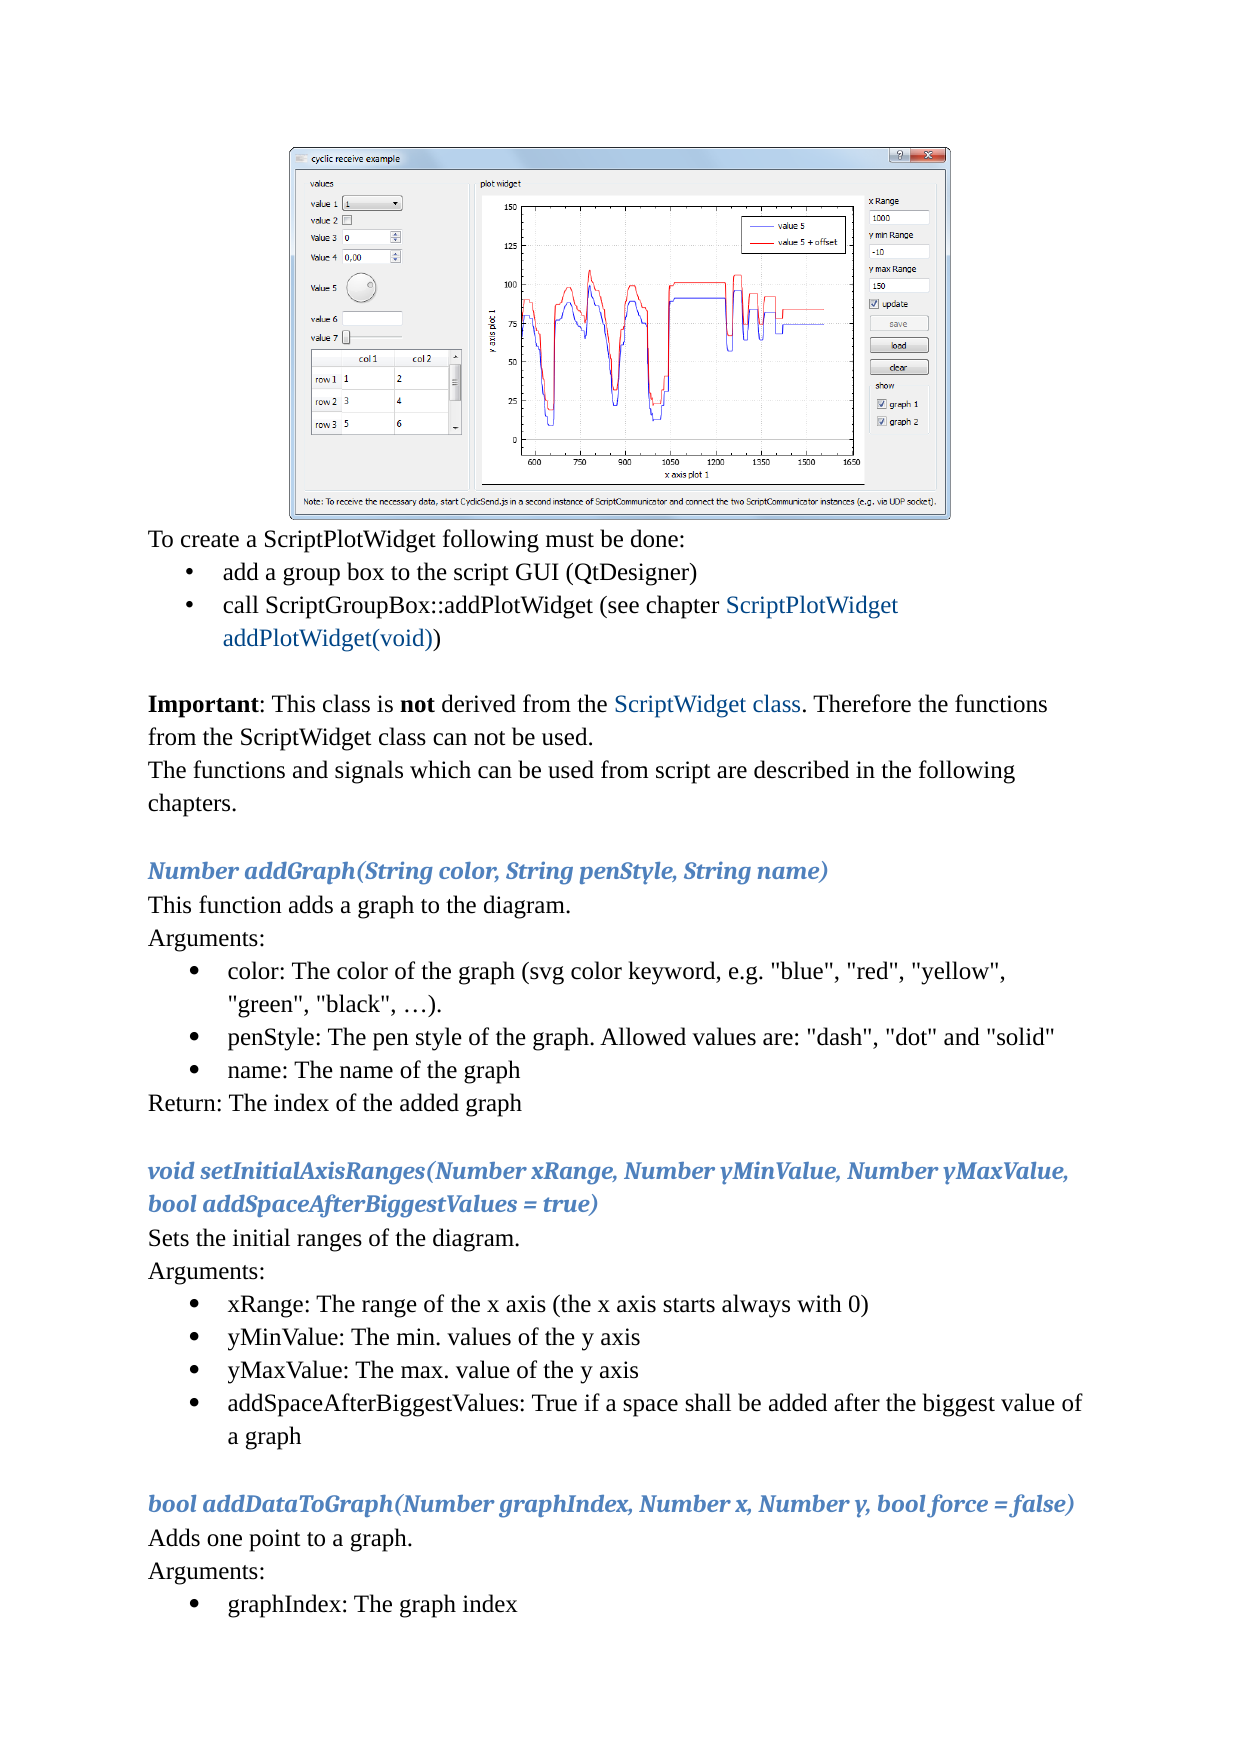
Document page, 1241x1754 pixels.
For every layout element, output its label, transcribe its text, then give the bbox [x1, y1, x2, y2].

list xRange: The range of the x axis (the x axis starts always with 0) [190, 1289, 1093, 1318]
list graphIndex: The graph index [190, 1589, 1093, 1618]
text Sets the initial ranges of the diagram. [148, 1223, 1093, 1252]
subtitle bool addDataToGraph(Number graphIndex, Number x, Number y, bool force = false) [148, 1490, 1093, 1519]
text This function adds a graph to the diagram. [148, 890, 1093, 919]
list add a group box to the script GUI (QtDesigner) [185, 557, 1093, 586]
text Arguments: [148, 1256, 1093, 1285]
list yMinValue: The min. values of the y axis [190, 1322, 1093, 1351]
list color: The color of the graph (svg color keyword, e.g. "blue", "red", "yellow", "green", "black", …). [190, 956, 1093, 1018]
list call ScriptGroupBox::addPlotWidget (see chapter ScriptPlotWidget addPlotWidget(void)) [185, 590, 1093, 652]
list penStyle: The pen style of the graph. Allowed values are: "dash", "dot" and "solid" [190, 1022, 1093, 1051]
text To create a ScriptPlotWidget following must be done: [148, 521, 1093, 553]
text Adds one point to a graph. [148, 1523, 1093, 1552]
list yMaxValue: The max. value of the y axis [190, 1355, 1093, 1384]
text Arguments: [148, 1556, 1093, 1585]
picture [289, 147, 951, 520]
list name: The name of the graph [190, 1055, 1093, 1084]
text Return: The index of the added graph [148, 1088, 1093, 1117]
subtitle void setInitialAxisRanges(Number xRange, Number yMinValue, Number yMaxValue, bool addSpaceAfterBiggestValues = true) [148, 1157, 1093, 1219]
text The functions and signals which can be used from script are described in the following chapters. [148, 755, 1093, 817]
subtitle Number addGraph(String color, String penStyle, String name) [148, 857, 1093, 886]
text Arguments: [148, 923, 1093, 952]
text Important: This class is not derived from the ScriptWidget class. Therefore the functions from the ScriptWidget class can not be used. [148, 689, 1093, 751]
list addSpaceAfterBiggestValues: True if a space shall be added after the biggest value of a graph [190, 1388, 1093, 1450]
